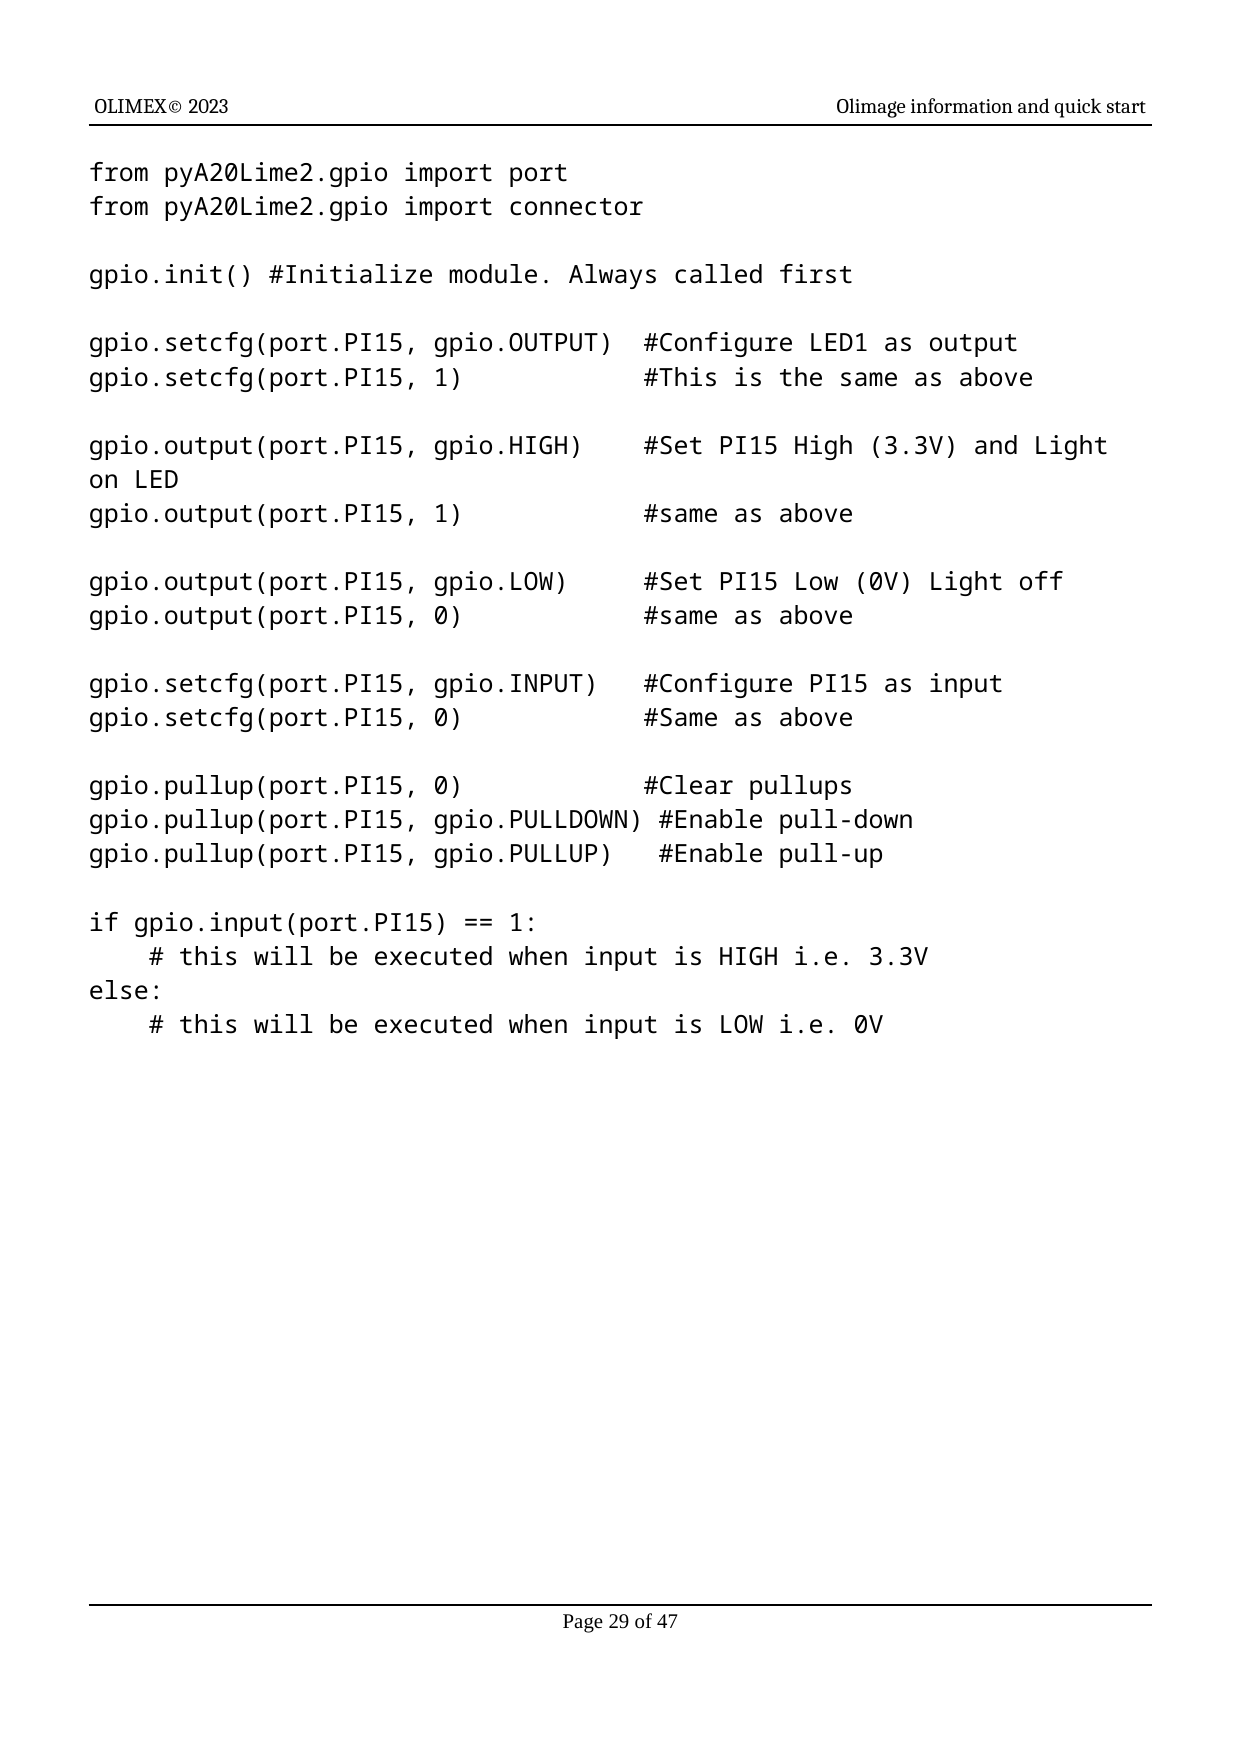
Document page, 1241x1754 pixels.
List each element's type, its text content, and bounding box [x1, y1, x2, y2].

text gpio.output(port.PI15, gpio.LOW) #Set PI15 Low (0V) Light off [88, 563, 1152, 598]
text gpio.output(port.PI15, 1) #same as above [88, 495, 1152, 529]
text gpio.output(port.PI15, gpio.HIGH) #Set PI15 High (3.3V) and Light on LED [88, 427, 1152, 495]
text from pyA20Lime2.gpio import port [88, 155, 1152, 189]
text gpio.pullup(port.PI15, 0) #Clear pullups [88, 768, 1152, 802]
text from pyA20Lime2.gpio import connector [88, 189, 1152, 223]
text gpio.setcfg(port.PI15, gpio.INPUT) #Configure PI15 as input [88, 666, 1152, 700]
text gpio.output(port.PI15, 0) #same as above [88, 598, 1152, 632]
text gpio.init() #Initialize module. Always called first [88, 257, 1152, 291]
text # this will be executed when input is HIGH i.e. 3.3V [88, 938, 1152, 972]
text # this will be executed when input is LOW i.e. 0V [88, 1006, 1152, 1040]
text else: [88, 972, 1152, 1006]
text gpio.setcfg(port.PI15, 0) #Same as above [88, 700, 1152, 734]
text gpio.setcfg(port.PI15, gpio.OUTPUT) #Configure LED1 as output [88, 325, 1152, 359]
text gpio.pullup(port.PI15, gpio.PULLUP) #Enable pull-up [88, 836, 1152, 870]
text gpio.setcfg(port.PI15, 1) #This is the same as above [88, 359, 1152, 393]
text if gpio.input(port.PI15) == 1: [88, 904, 1152, 938]
text gpio.pullup(port.PI15, gpio.PULLDOWN) #Enable pull-down [88, 802, 1152, 836]
